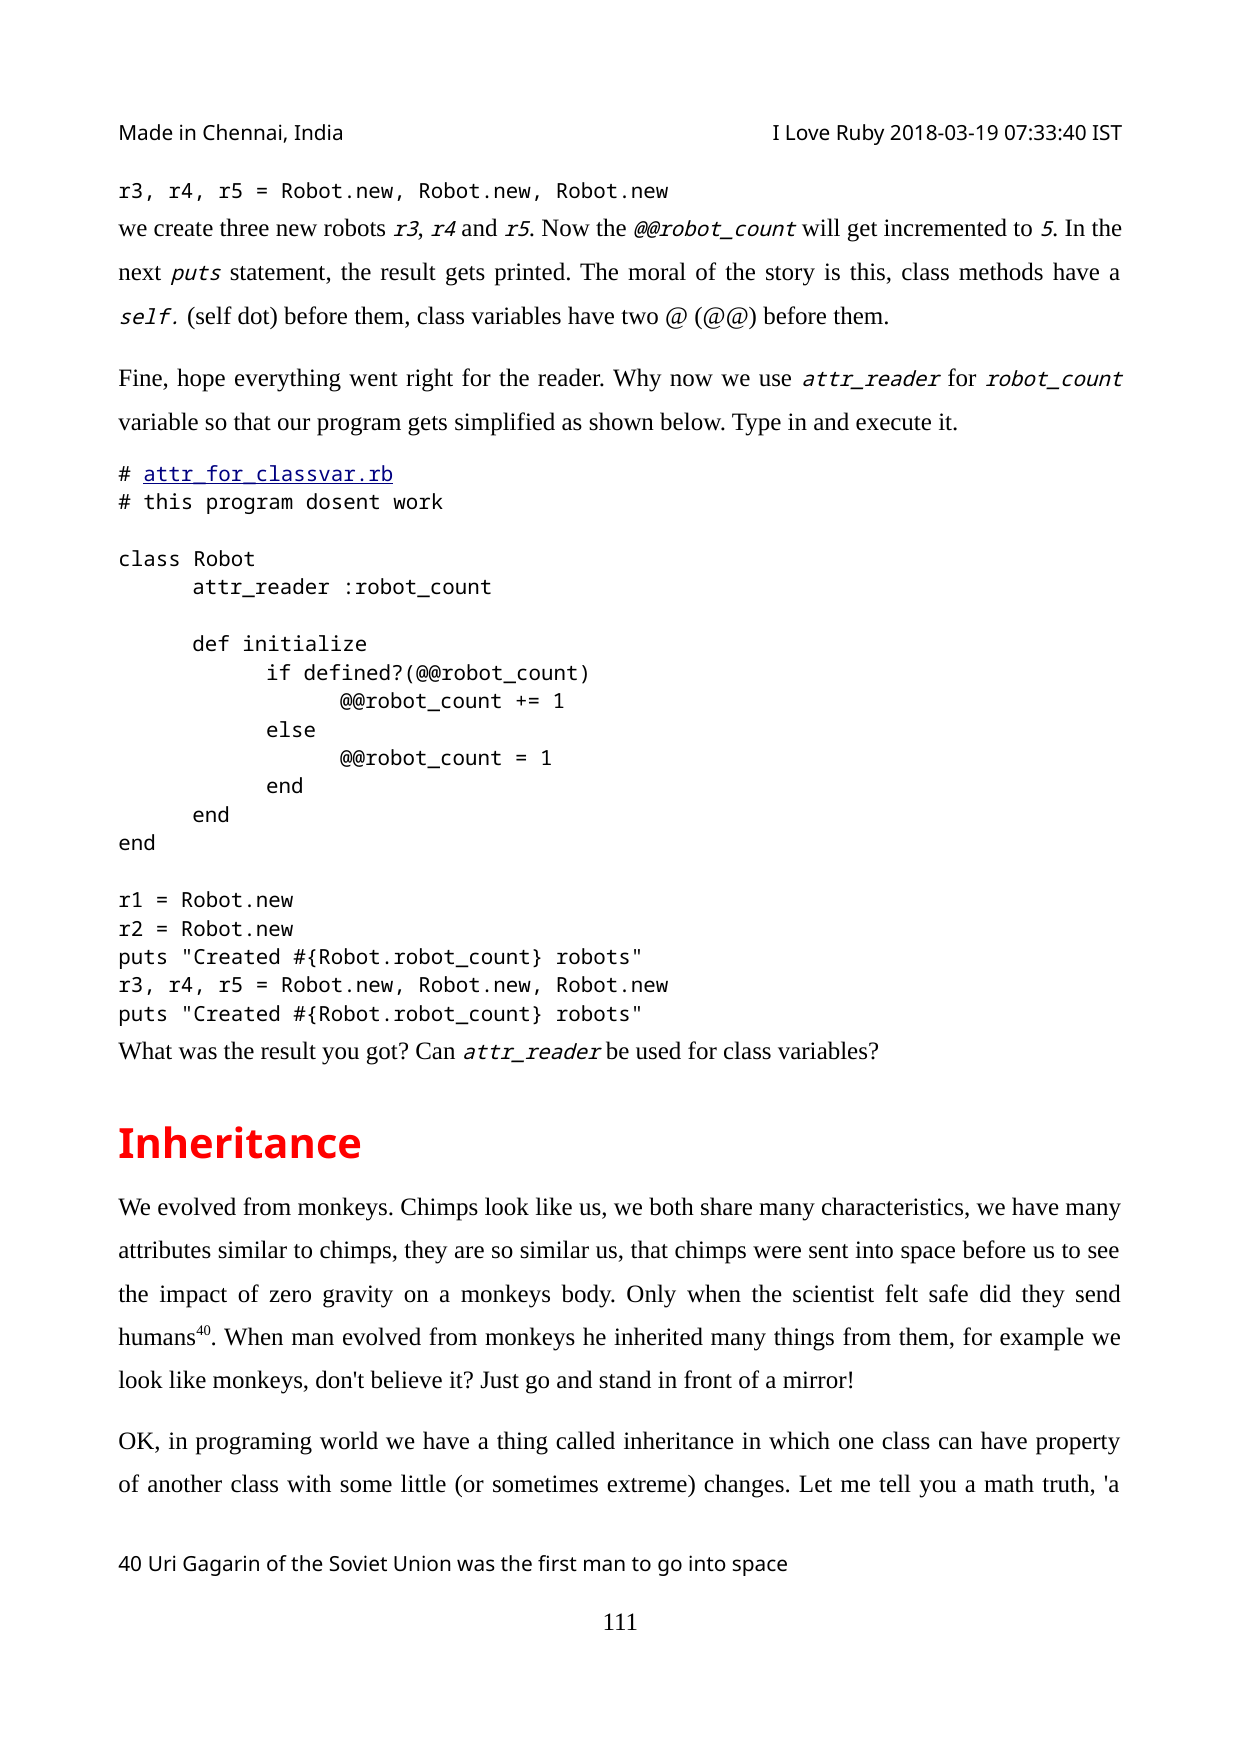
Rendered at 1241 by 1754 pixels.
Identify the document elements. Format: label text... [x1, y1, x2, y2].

text We evolved from monkeys. Chimps look like us, we both share many characteristics, we have many attributes similar to chimps, they are so similar us, that chimps were sent into space before us to see the impact of zero gravity on a monkeys body. Only when the scientist felt safe did they send humans. When man evolved from monkeys he inherited many things from them, for example we look like monkeys, don't believe it? Just go and stand in front of a mirror! [118, 1192, 1122, 1394]
text # attr_for_classvar.rb [118, 459, 1122, 487]
text class Robot [118, 544, 1122, 572]
text end [118, 772, 1122, 800]
text r3, r4, r5 = Robot.new, Robot.new, Robot.new [118, 971, 1122, 999]
text r2 = Robot.new [118, 914, 1122, 942]
text else [118, 715, 1122, 743]
text OK, in programing world we have a thing called inheritance in which one class can have property of another class with some little (or sometimes extreme) changes. Let me tell you a math truth, 'a [118, 1426, 1122, 1498]
text def initialize [118, 629, 1122, 658]
text Uri Gagarin of the Soviet Union was the first man to go into space [118, 1549, 1122, 1578]
text Fine, hope everything went right for the reader. Why now we use attr_reader for robot_count variable so that our program gets simplified as shown below. Type in and execute it. [118, 363, 1122, 436]
text What was the result you got? Can attr_reader be used for class variables? [118, 1036, 1122, 1066]
text attr_reader :robot_count [118, 572, 1122, 601]
subtitle Inheritance [118, 1114, 1122, 1171]
text r3, r4, r5 = Robot.new, Robot.new, Robot.new [118, 176, 1122, 204]
text end [118, 800, 1122, 828]
text puts "Created #{Robot.robot_count} robots" [118, 942, 1122, 971]
text we create three new robots r3, r4 and r5. Now the @@robot_count will get incremented to 5. In the next puts statement, the result gets printed. The moral of the story is this, class methods have a self. (self dot) before them, class variables have two @ (@@) before them. [118, 213, 1122, 331]
text @@robot_count += 1 [118, 686, 1122, 715]
text if defined?(@@robot_count) [118, 658, 1122, 686]
text puts "Created #{Robot.robot_count} robots" [118, 999, 1122, 1027]
text end [118, 828, 1122, 857]
text r1 = Robot.new [118, 885, 1122, 914]
text # this program dosent work [118, 487, 1122, 516]
text @@robot_count = 1 [118, 743, 1122, 772]
